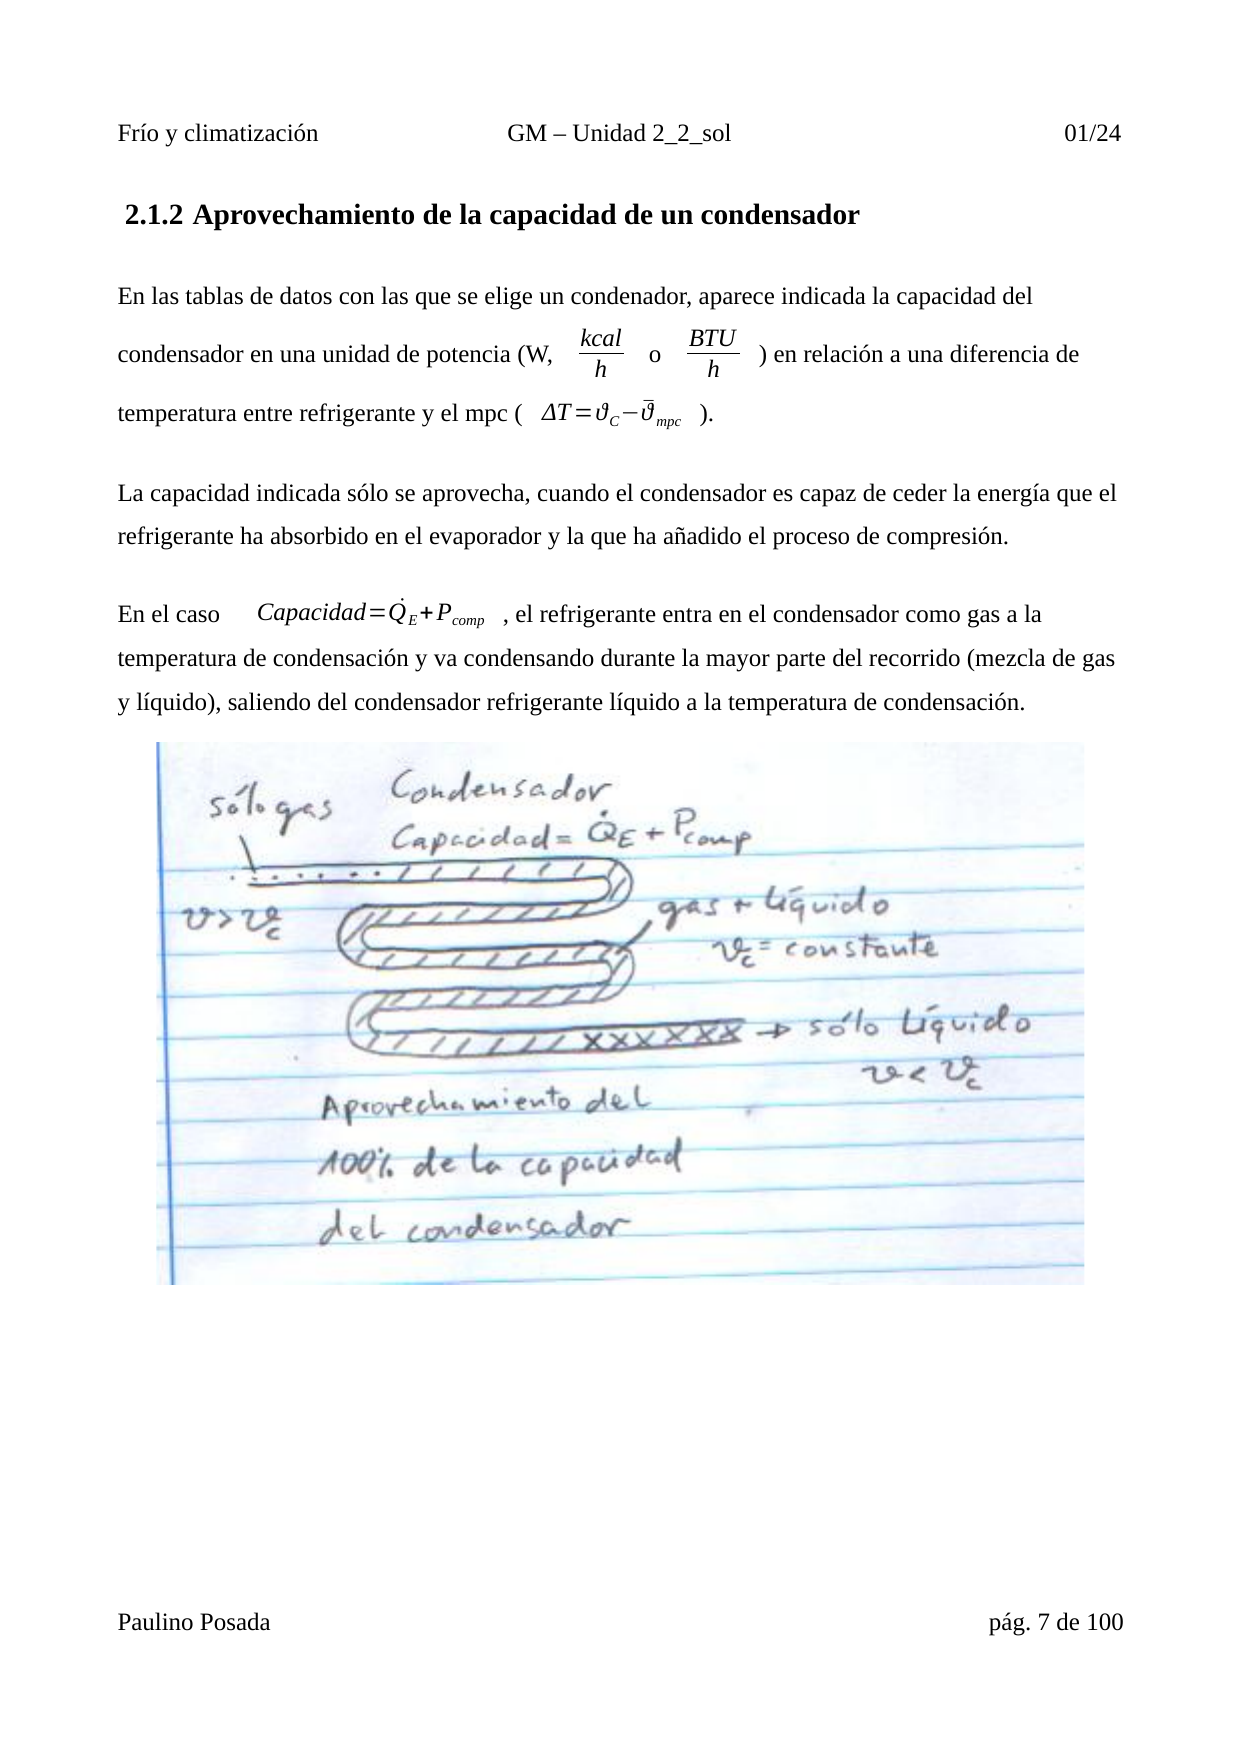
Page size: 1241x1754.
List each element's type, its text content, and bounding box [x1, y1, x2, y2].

subtitle Aprovechamiento de la capacidad de un condensador [117, 197, 1123, 231]
text La capacidad indicada sólo se aprovecha, cuando el condensador es capaz de ceder la energía que el refrigerante ha absorbido en el evaporador y la que ha añadido el proceso de compresión. [117, 478, 1123, 549]
text En las tablas de datos con las que se elige un condenador, aparece indicada la capacidad del condensador en una unidad de potencia (W, o ) en relación a una diferencia de temperatura entre refrigerante y el mpc (). [117, 281, 1123, 430]
picture [156, 742, 1085, 1285]
text En el caso , el refrigerante entra en el condensador como gas a la temperatura de condensación y va condensando durante la mayor parte del recorrido (mezcla de gas y líquido), saliendo del condensador refrigerante líquido a la temperatura de condensación. [117, 597, 1123, 715]
